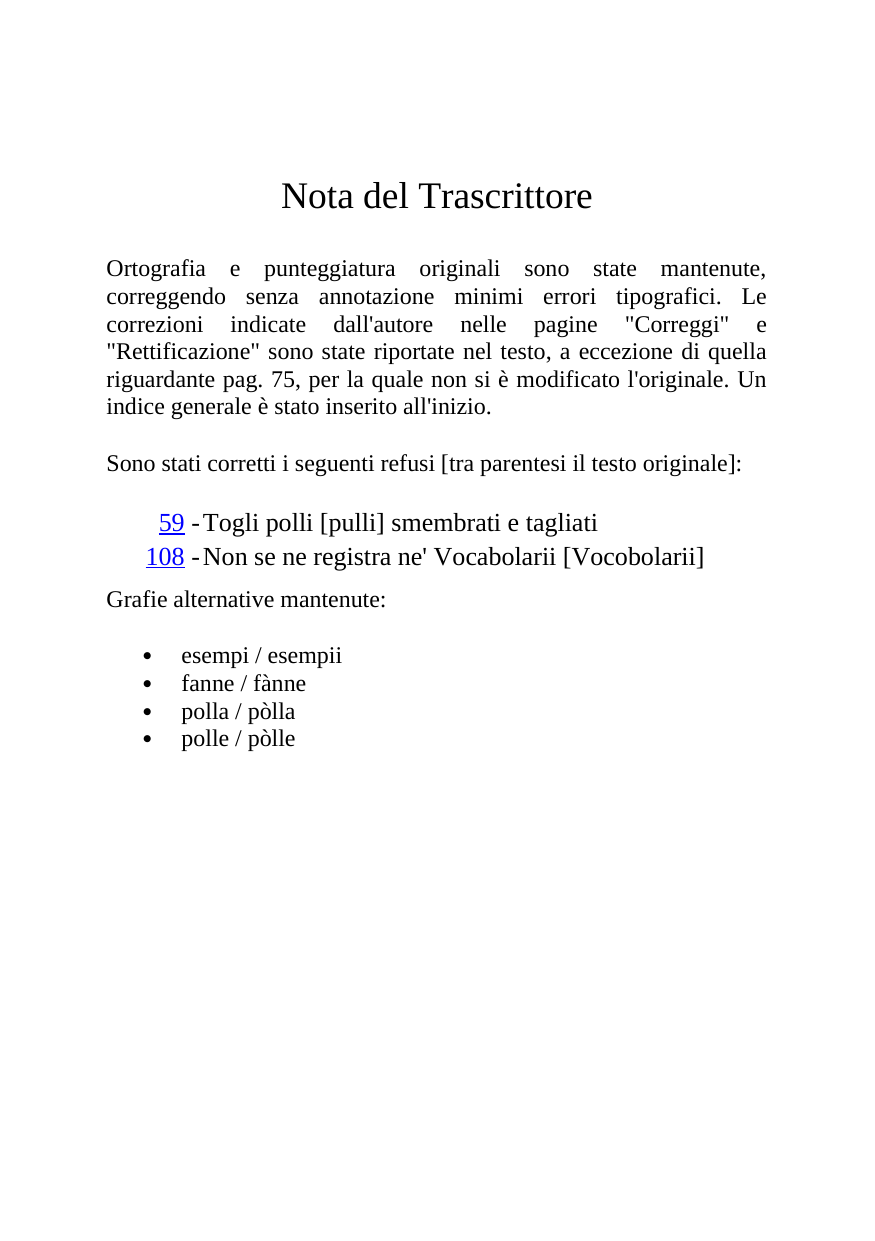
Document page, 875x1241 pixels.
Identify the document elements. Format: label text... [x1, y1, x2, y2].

table_cell Non se ne registra ne' Vocabolarii [Vocobolarii] [201, 539, 768, 572]
text Sono stati corretti i seguenti refusi [tra parentesi il testo originale]: [106, 449, 768, 477]
list polla / pòlla [144, 697, 768, 724]
text Ortografia e punteggiatura originali sono state mantenute, correggendo senza annotazione minimi errori tipografici. Le correzioni indicate dall'autore nelle pagine "Correggi" e "Rettificazione" sono state riportate nel testo, a eccezione di quella riguardante pag. 75, per la quale non si è modificato l'originale. Un indice generale è stato inserito all'inizio. [106, 254, 768, 420]
list polle / pòlle [144, 724, 768, 752]
table_cell 108 - [106, 539, 201, 572]
text Grafie alternative mantenute: [106, 585, 768, 612]
table_header Togli polli [pulli] smembrati e tagliati [201, 506, 768, 539]
text Nota del Trascrittore [106, 174, 768, 217]
table_header 59 - [106, 506, 201, 539]
list fanne / fànne [144, 669, 768, 697]
list esempi / esempii [144, 641, 768, 669]
